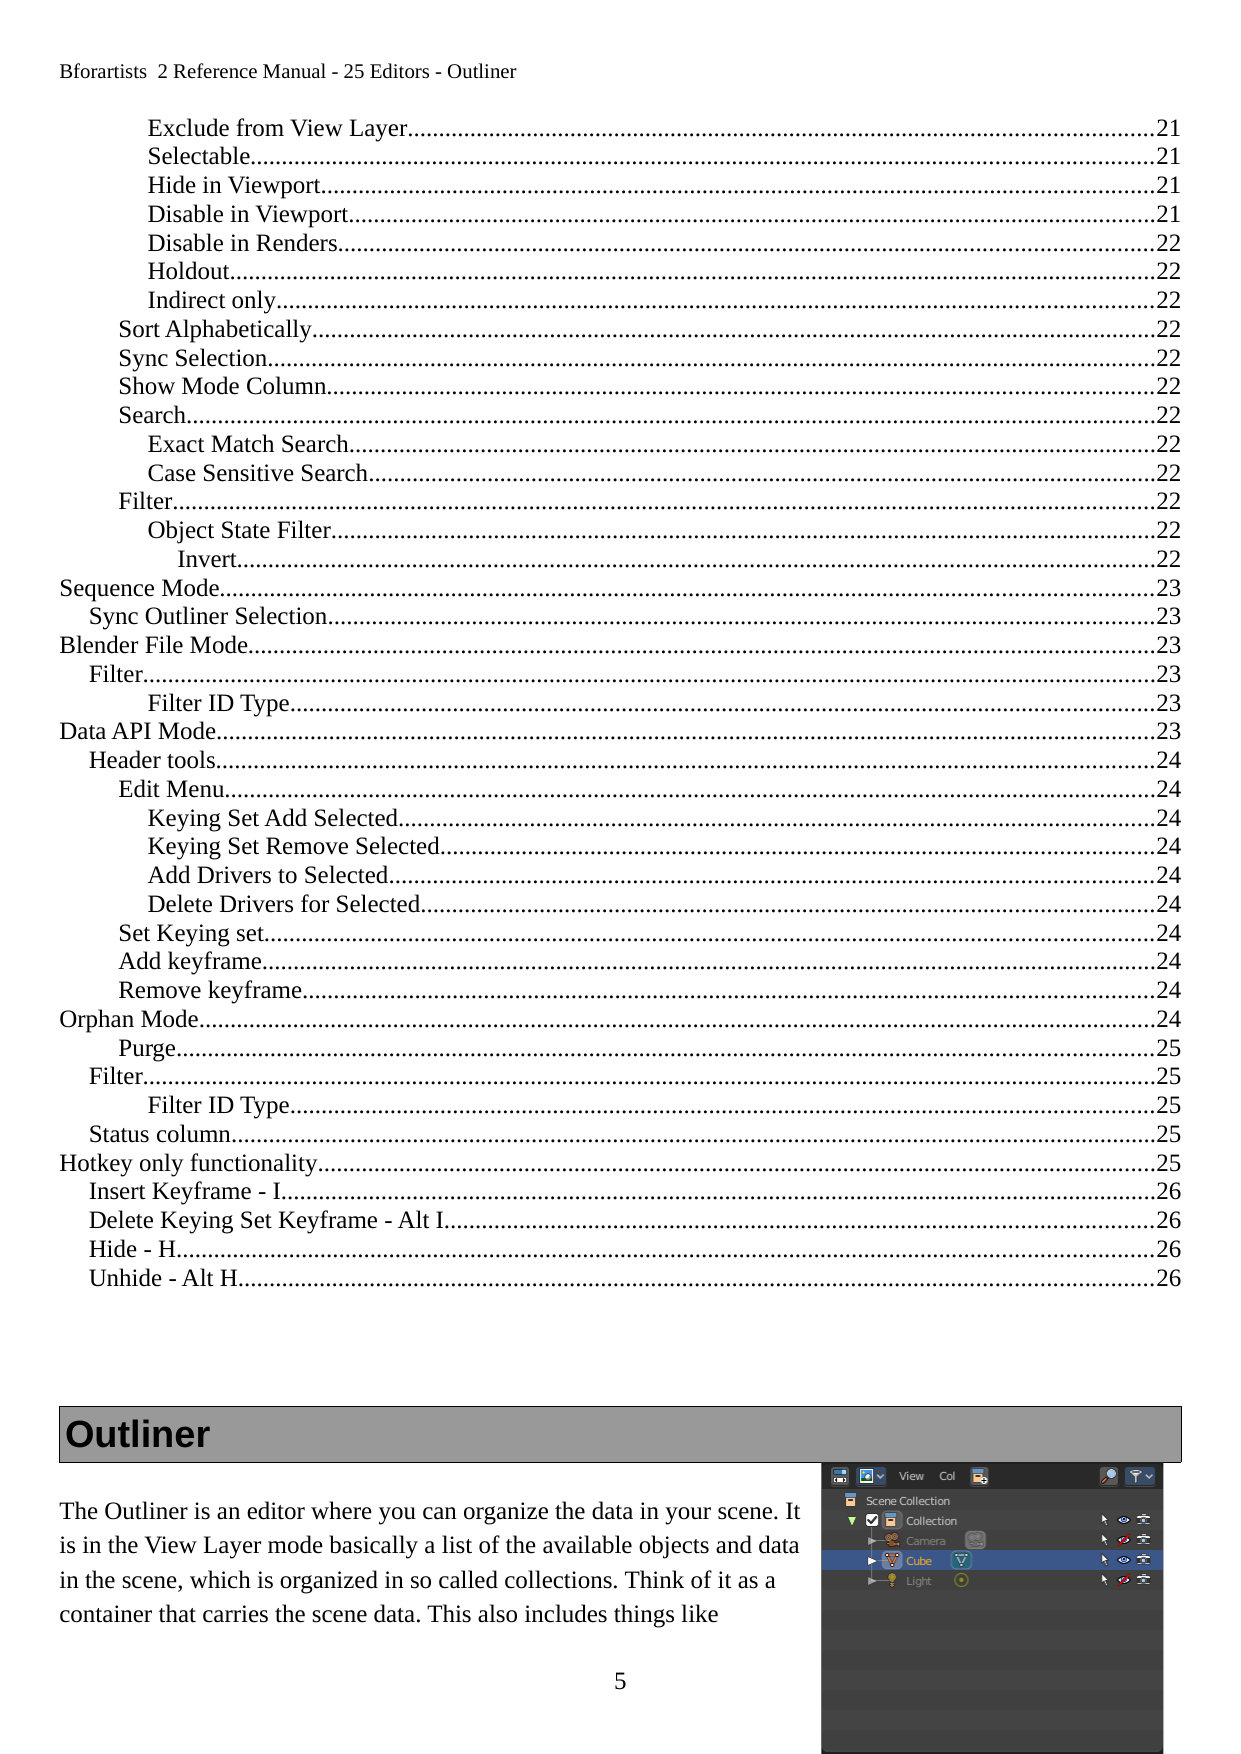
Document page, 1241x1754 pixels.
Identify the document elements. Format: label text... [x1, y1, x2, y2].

text Edit Menu 24 [118, 774, 1181, 803]
text Purge 25 [118, 1033, 1181, 1061]
text Filter ID Type 25 [147, 1090, 1181, 1119]
text Show Mode Column 22 [118, 371, 1181, 400]
text Sort Alphabetically 22 [118, 314, 1181, 343]
text The Outliner is an editor where you can organize the data in your scene. It is in the View Layer mode basically a list of the available objects and data in the scene, which is organized in so called collections. Think of it as a container that carries the scene data. This also includes things like [59, 1496, 821, 1628]
text Holdout 22 [147, 256, 1181, 285]
text Search 22 [118, 400, 1181, 429]
text Indirect only 22 [147, 285, 1181, 314]
text Orphan Mode 24 [59, 1004, 1181, 1033]
text Hotkey only functionality 25 [59, 1148, 1181, 1176]
text Filter 23 [88, 659, 1181, 688]
text Filter 25 [88, 1061, 1181, 1090]
text Blender File Mode 23 [59, 630, 1181, 659]
text Hide in Viewport 21 [147, 170, 1181, 199]
text Selectable 21 [147, 141, 1181, 170]
text Exact Match Search 22 [147, 429, 1181, 458]
text Object State Filter 22 [147, 515, 1181, 544]
text Exclude from View Layer 21 [147, 113, 1181, 141]
text Filter ID Type 23 [147, 688, 1181, 716]
text Status column 25 [88, 1119, 1181, 1148]
text Delete Keying Set Keyframe - Alt I 26 [88, 1205, 1181, 1234]
text Remove keyframe 24 [118, 975, 1181, 1004]
text Set Keying set 24 [118, 918, 1181, 946]
text Disable in Viewport 21 [147, 199, 1181, 228]
text Sequence Mode 23 [59, 573, 1181, 601]
text Invert 22 [177, 544, 1181, 573]
table_header Outliner [60, 1407, 1181, 1462]
text Keying Set Add Selected 24 [147, 803, 1181, 831]
picture [821, 1462, 1164, 1754]
text Sync Selection 22 [118, 343, 1181, 371]
text Delete Drivers for Selected 24 [147, 889, 1181, 918]
text Hide - H 26 [88, 1234, 1181, 1263]
text Case Sensitive Search 22 [147, 458, 1181, 486]
text Unhide - Alt H 26 [88, 1263, 1181, 1291]
text Add keyframe 24 [118, 946, 1181, 975]
text Insert Keyframe - I 26 [88, 1176, 1181, 1205]
text Disable in Renders 22 [147, 228, 1181, 256]
text Header tools 24 [88, 745, 1181, 774]
text Sync Outliner Selection 23 [88, 601, 1181, 630]
text Keying Set Remove Selected 24 [147, 831, 1181, 860]
text Add Drivers to Selected 24 [147, 860, 1181, 889]
text Data API Mode 23 [59, 716, 1181, 745]
text Filter 22 [118, 486, 1181, 515]
